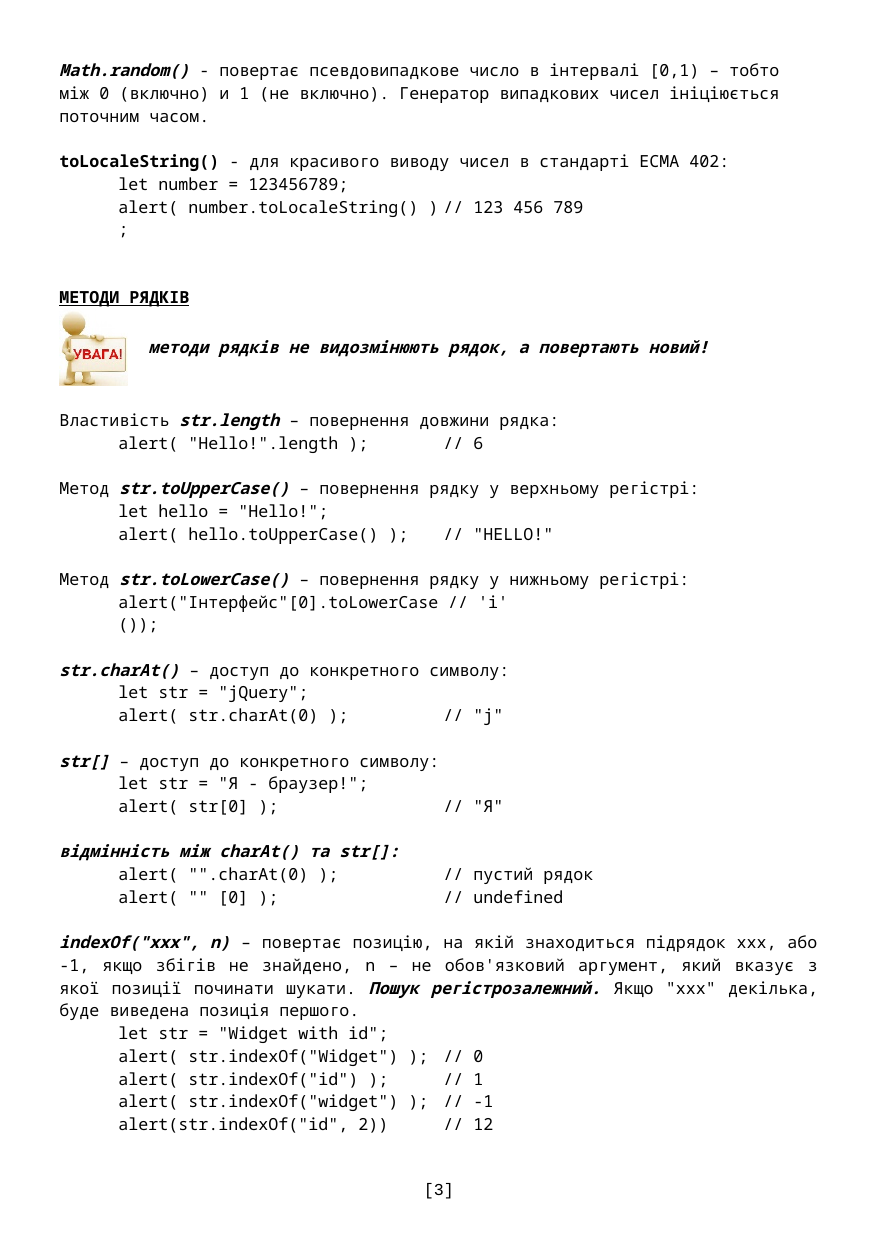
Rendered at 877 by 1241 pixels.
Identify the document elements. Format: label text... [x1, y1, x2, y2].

table_header // "HELLO!" [443, 499, 818, 545]
text Math.random() - повертає псевдовипадкове число в інтервалі [0,1) – тобто між 0 (включно) и 1 (не включно). Генератор випадкових чисел ініціюється поточним часом. [59, 59, 818, 127]
table_header alert("Інтерфейс"[0].toLowerCase()); [59, 590, 448, 636]
text відмінність між charAt() та str[]: [59, 840, 818, 863]
text str[] – доступ до конкретного символу: [59, 749, 818, 772]
table_header let str = "Widget with id"; alert( str.indexOf("Widget") ); alert( str.indexOf("id") ); alert( str.indexOf("widget") ); alert(str.indexOf("id", 2)) [59, 1022, 443, 1135]
table_header // "j" [443, 681, 818, 726]
table_header [128, 309, 148, 386]
table_header alert( "".charAt(0) ); alert( "" [0] ); [59, 863, 443, 908]
text indexOf("xхх", n) – повертає позицію, на якій знаходиться підрядок ххх, або -1, якщо збігів не знайдено, n – не обов'язковий аргумент, який вказує з якої позиції починати шукати. Пошук регістрозалежний. Якщо "хxх" декілька, буде виведена позиція першого. [59, 931, 818, 1022]
table_header let str = "Я - браузер!"; alert( str[0] ); [59, 772, 443, 817]
table_header // 123 456 789 [443, 173, 818, 241]
table_header // 0 // 1 // -1 // 12 [443, 1022, 818, 1135]
text Властивість str.length – повернення довжини рядка: [59, 408, 818, 431]
text Метод str.toUpperCase() – повернення рядку у верхньому регістрі: [59, 477, 818, 499]
table_header // "Я" [443, 772, 818, 817]
table_header // пустий рядок // undefined [443, 863, 818, 908]
text Метод str.toLowerCase() – повернення рядку у нижньому регістрі: [59, 567, 818, 590]
text МЕТОДИ РЯДКІВ [59, 286, 818, 309]
table_header let hello = "Hello!"; alert( hello.toUpperCase() ); [59, 499, 443, 545]
text toLocaleString() - для красивого виводу чисел в стандарті ECMA 402: [59, 150, 818, 173]
picture [59, 308, 128, 386]
table_header // 'і' [448, 590, 818, 636]
table_header alert( "Hello!".length ); [59, 431, 443, 454]
table_header // 6 [443, 431, 818, 454]
table_header let str = "jQuery"; alert( str.charAt(0) ); [59, 681, 443, 726]
table_header методи рядків не видозмінюють рядок, а повертають новий! [148, 309, 818, 386]
text str.charAt() – доступ до конкретного символу: [59, 658, 818, 681]
table_header let number = 123456789; alert( number.toLocaleString() ); [59, 173, 443, 241]
